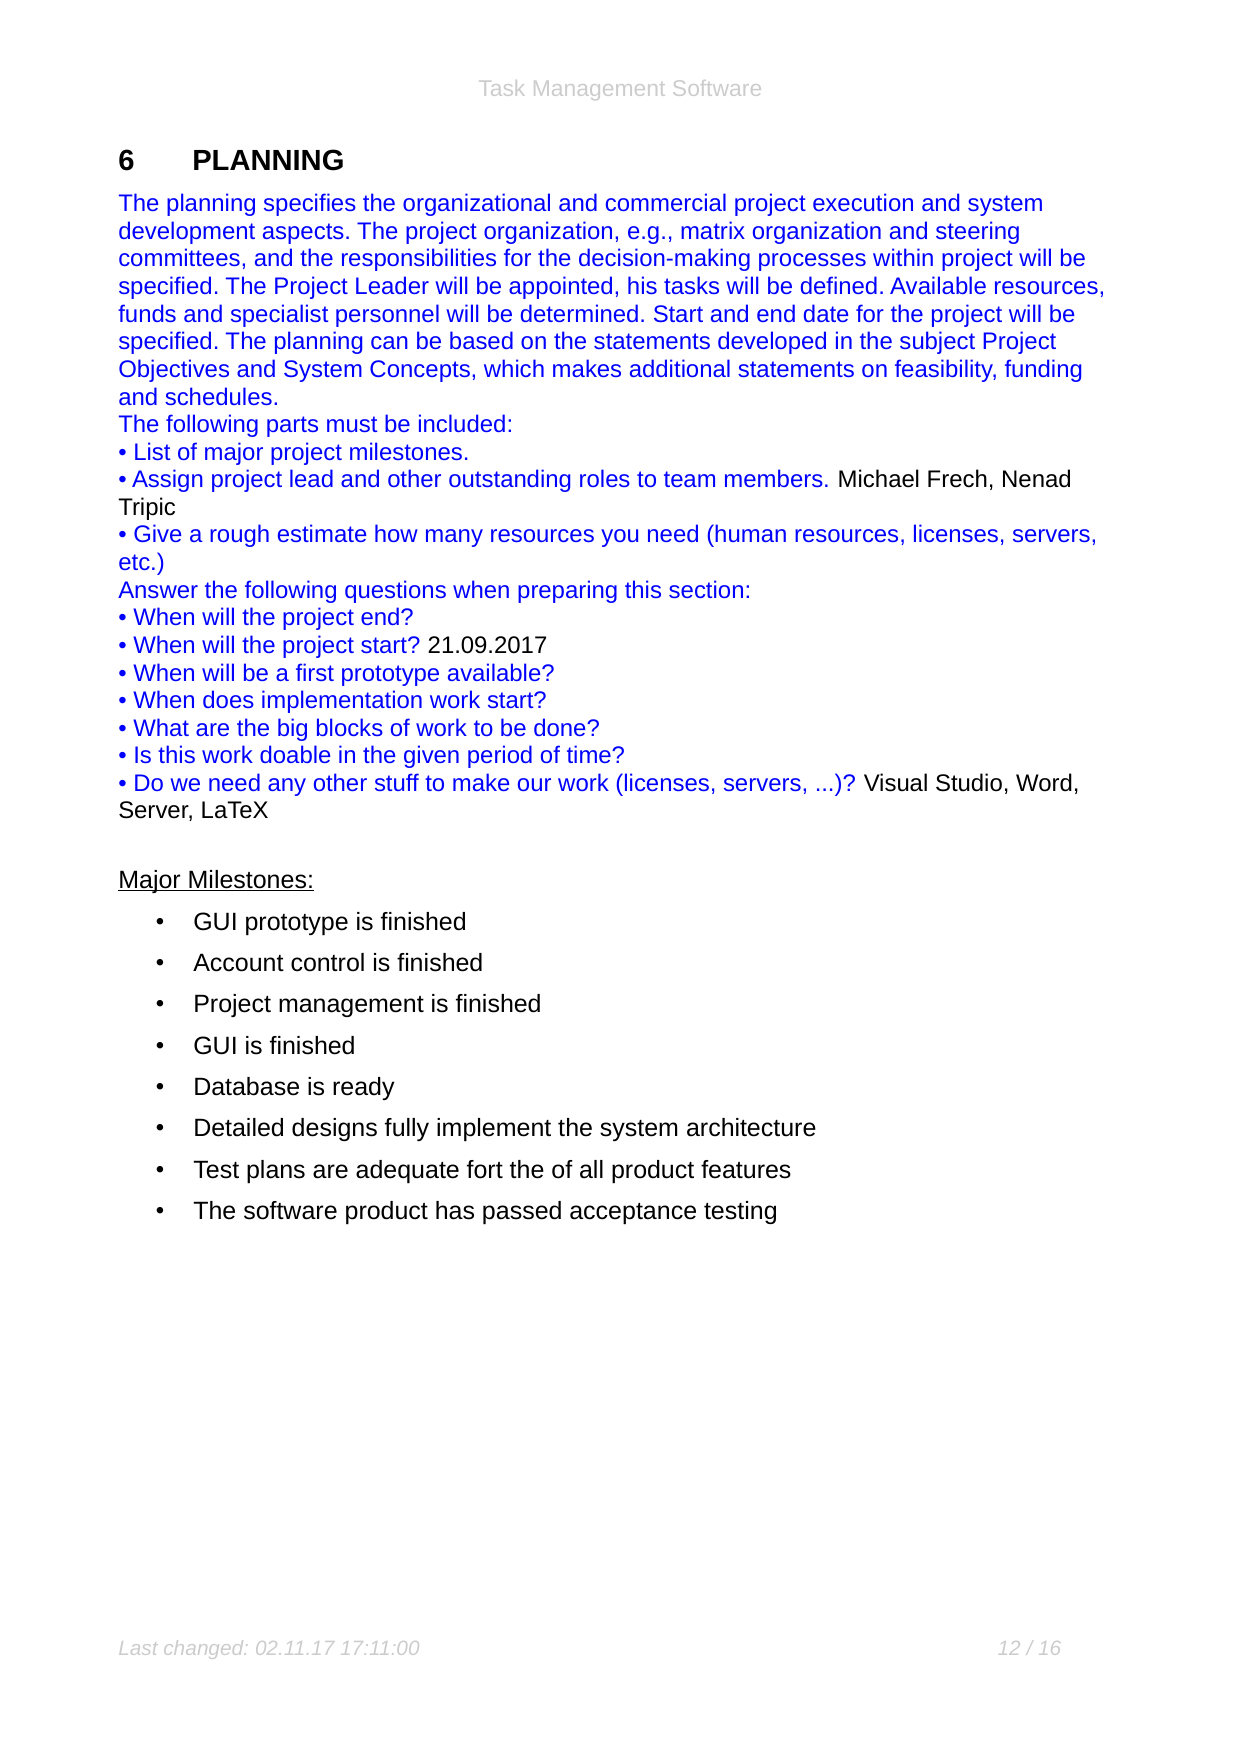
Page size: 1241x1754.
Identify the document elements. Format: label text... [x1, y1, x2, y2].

subtitle Planning [118, 143, 1122, 177]
list Detailed designs fully implement the system architecture [156, 1113, 1122, 1142]
list GUI prototype is finished [156, 907, 1122, 935]
text • When will the project start? 21.09.2017 [118, 631, 1122, 658]
text • Do we need any other stuff to make our work (licenses, servers, ...)? Visual Studio, Word, Server, LaTeX [118, 769, 1122, 824]
text • Assign project lead and other outstanding roles to team members. Michael Frech, Nenad Tripic [118, 465, 1122, 520]
list Database is ready [156, 1072, 1122, 1101]
text Major Milestones: [118, 865, 1122, 894]
text • When will be a first prototype available? [118, 658, 1122, 686]
list The software product has passed acceptance testing [156, 1196, 1122, 1225]
list Account control is finished [156, 948, 1122, 977]
text The following parts must be included: [118, 410, 1122, 438]
list Project management is finished [156, 989, 1122, 1018]
list Test plans are adequate fort the of all product features [156, 1155, 1122, 1183]
text • Is this work doable in the given period of time? [118, 741, 1122, 769]
text • When will the project end? [118, 603, 1122, 631]
text • What are the big blocks of work to be done? [118, 714, 1122, 741]
text The planning specifies the organizational and commercial project execution and system development aspects. The project organization, e.g., matrix organization and steering committees, and the responsibilities for the decision-making processes within project will be specified. The Project Leader will be appointed, his tasks will be defined. Available resources, funds and specialist personnel will be determined. Start and end date for the project will be specified. The planning can be based on the statements developed in the subject Project Objectives and System Concepts, which makes additional statements on feasibility, funding and schedules. [118, 189, 1122, 410]
text Answer the following questions when preparing this section: [118, 576, 1122, 603]
text • List of major project milestones. [118, 438, 1122, 465]
text • When does implementation work start? [118, 686, 1122, 714]
list GUI is finished [156, 1031, 1122, 1059]
text • Give a rough estimate how many resources you need (human resources, licenses, servers, etc.) [118, 520, 1122, 576]
